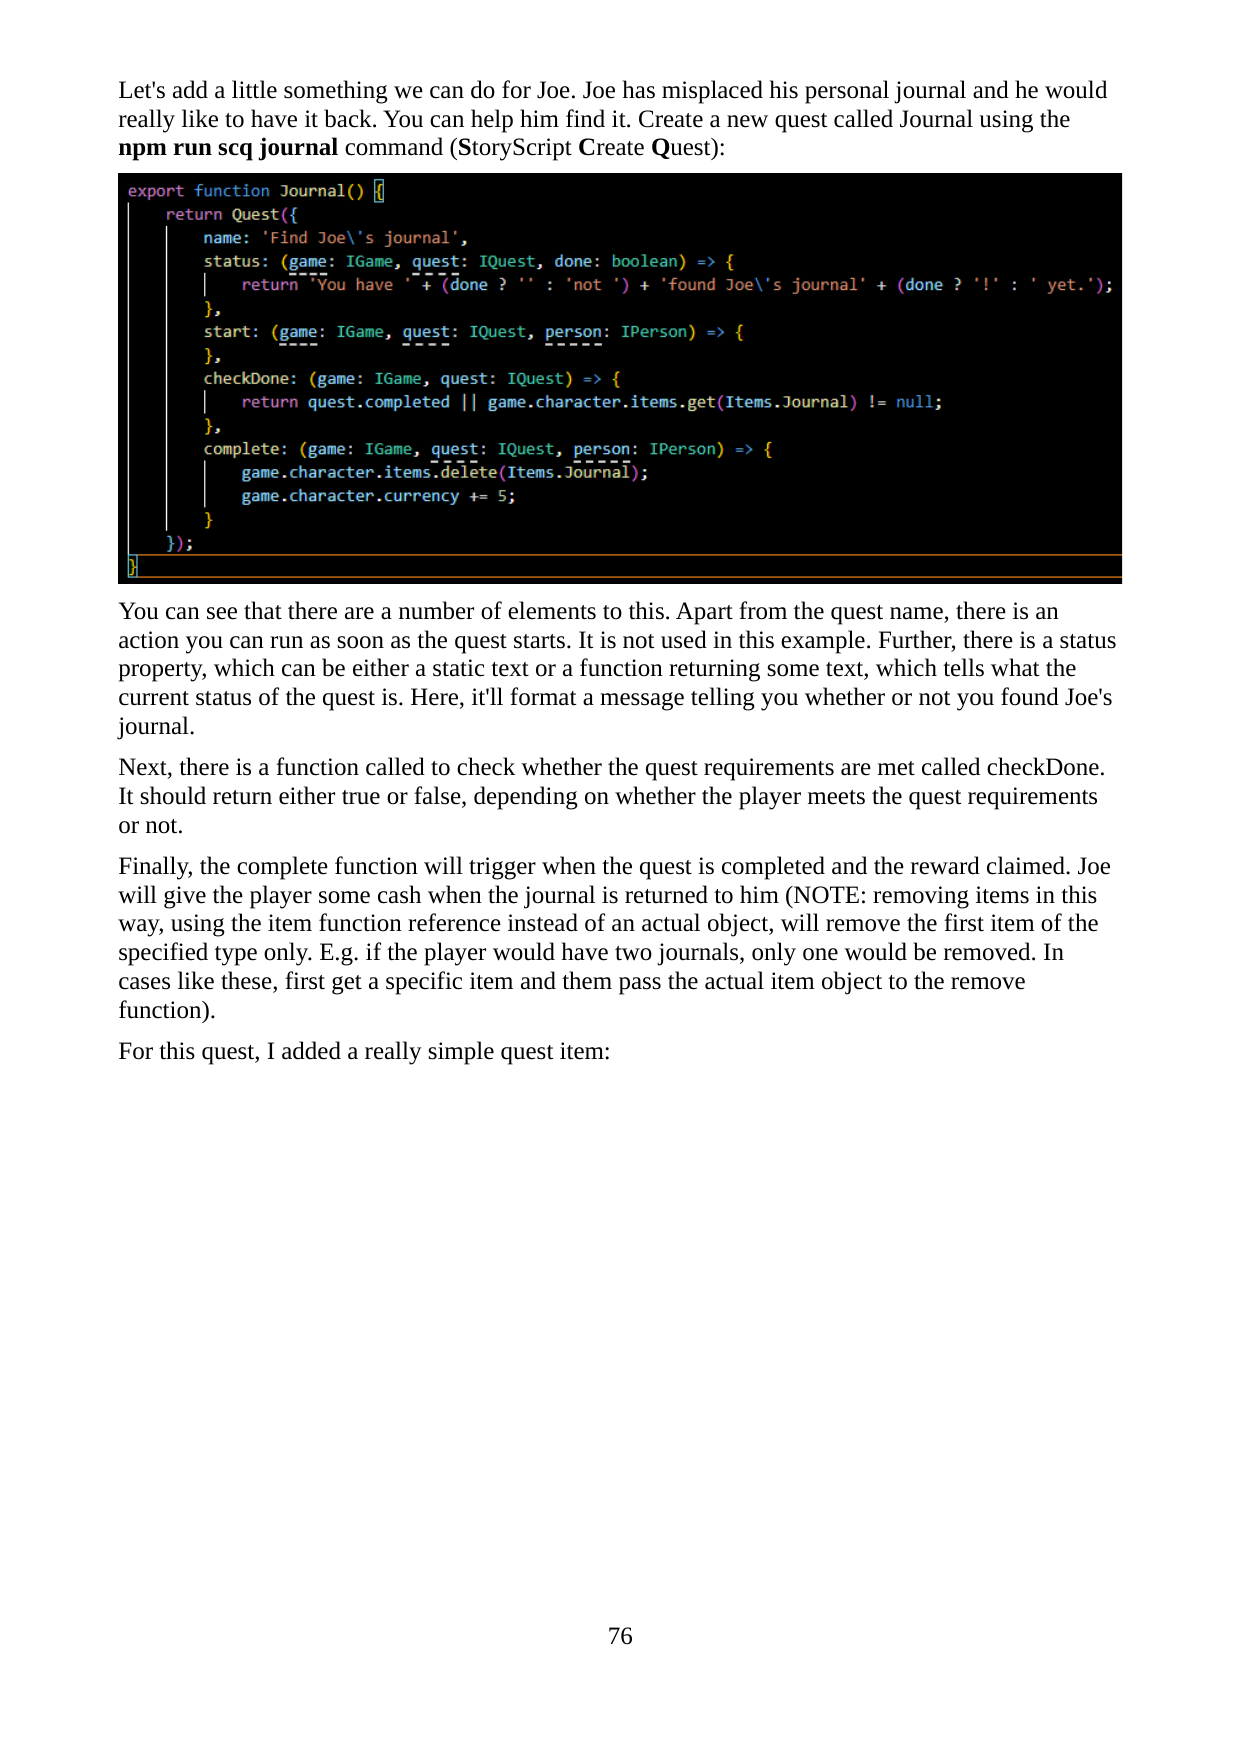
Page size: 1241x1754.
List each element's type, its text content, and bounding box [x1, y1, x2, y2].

text For this quest, I added a really simple quest item: [118, 1036, 1122, 1065]
text Finally, the complete function will trigger when the quest is completed and the reward claimed. Joe will give the player some cash when the journal is returned to him (NOTE: removing items in this way, using the item function reference instead of an actual object, will remove the first item of the specified type only. E.g. if the player would have two journals, only one would be removed. In cases like these, first get a specific item and them pass the actual item object to the remove function). [118, 851, 1122, 1023]
text You can see that there are a number of elements to this. Apart from the quest name, there is an action you can run as soon as the quest starts. It is not used in this example. Further, there is a status property, which can be either a static text or a function returning some text, which tells what the current status of the quest is. Here, it'll format a message telling you whether or not you found Joe's journal. [118, 596, 1122, 740]
text Let's add a little something we can do for Joe. Joe has misplaced his personal journal and he would really like to have it back. You can help him find it. Create a new quest called Journal using the npm run scq journal command (StoryScript Create Quest): [118, 75, 1122, 161]
text Next, there is a function called to check whether the quest requirements are met called checkDone. It should return either true or false, depending on whether the player meets the quest requirements or not. [118, 752, 1122, 838]
